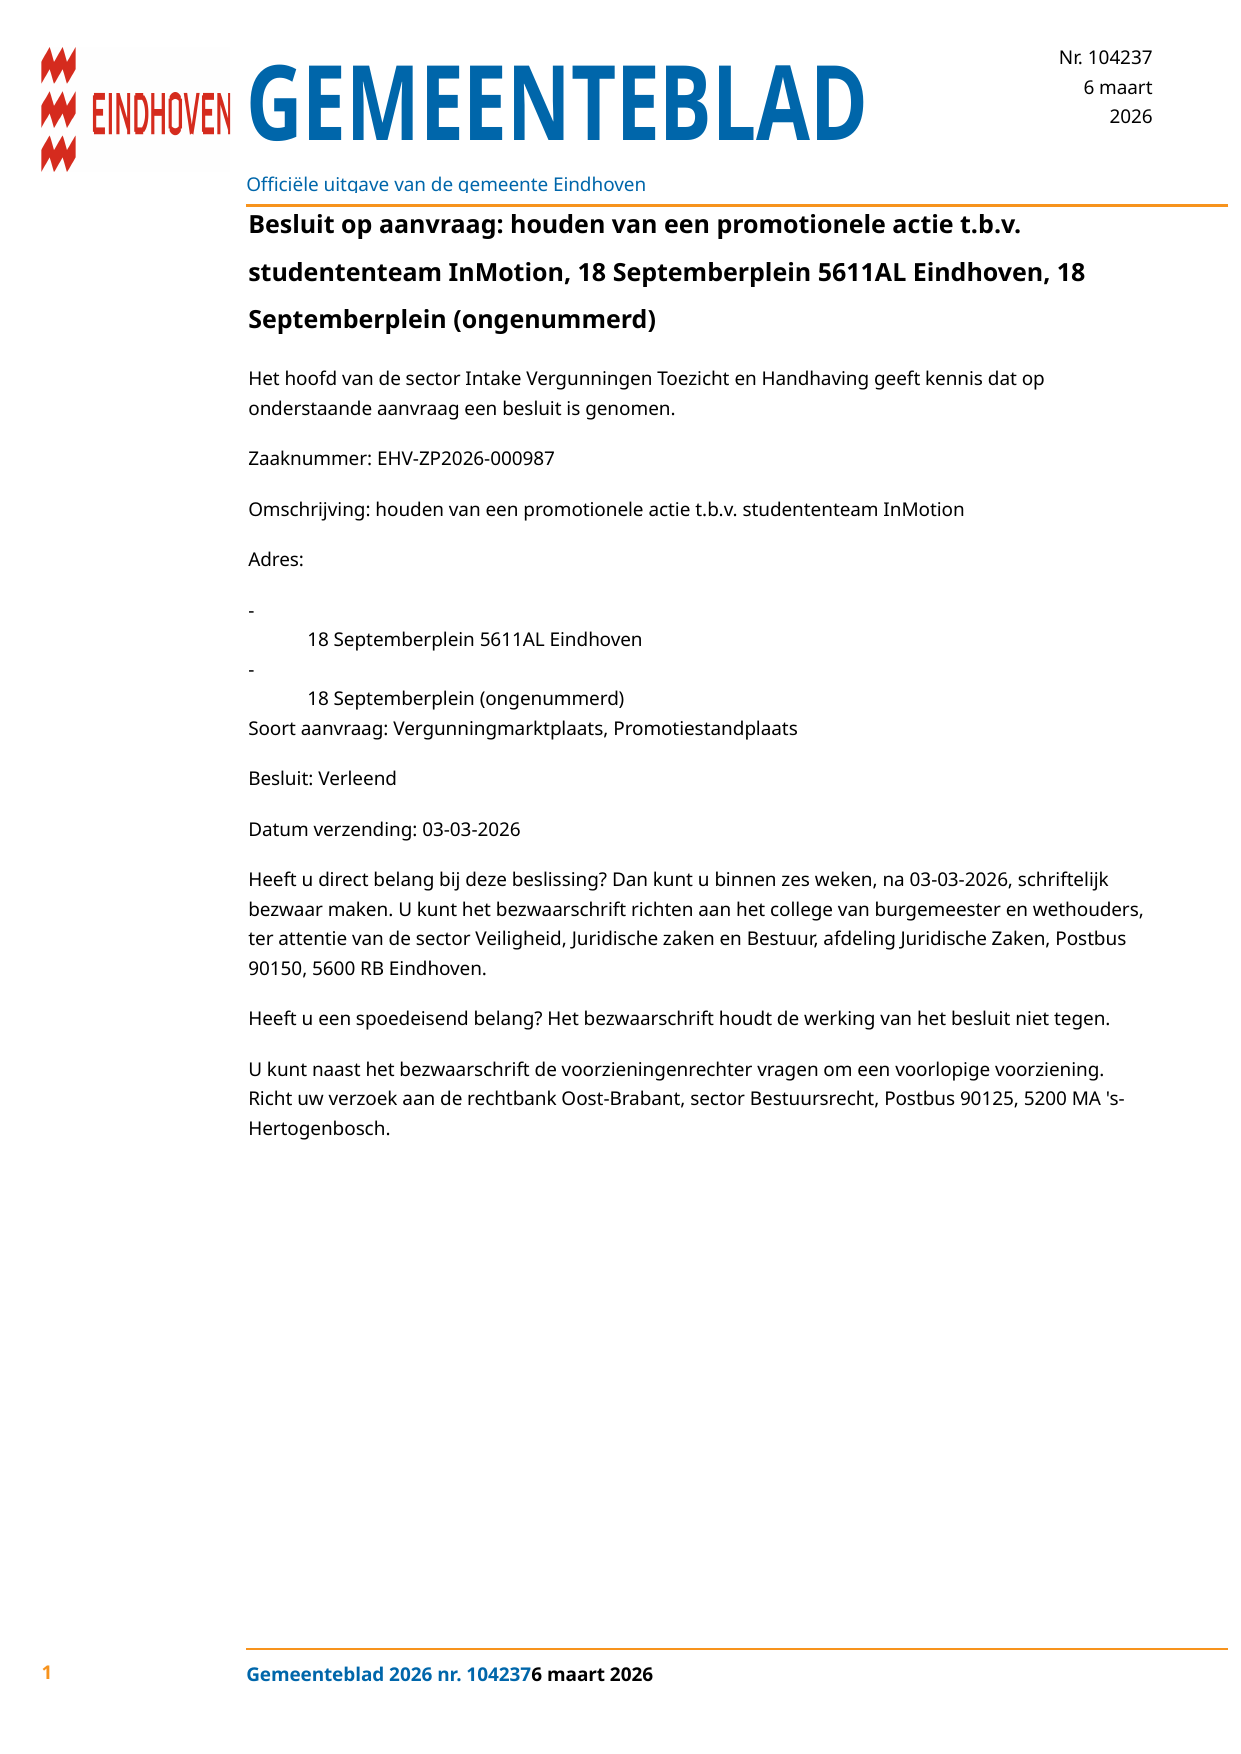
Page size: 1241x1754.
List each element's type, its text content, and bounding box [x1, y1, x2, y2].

text Besluit op aanvraag: houden van een promotionele actie t.b.v. studententeam InMotion, 18 Septemberplein 5611AL Eindhoven, 18 Septemberplein (ongenummerd) [248, 207, 1152, 336]
text Heeft u direct belang bij deze beslissing? Dan kunt u binnen zes weken, na 03-03-2026, schriftelijk bezwaar maken. U kunt het bezwaarschrift richten aan het college van burgemeester en wethouders, ter attentie van de sector Veiligheid, Juridische zaken en Bestuur, afdeling Juridische Zaken, Postbus 90150, 5600 RB Eindhoven. [248, 866, 1152, 981]
text Adres: [248, 546, 1152, 572]
text Soort aanvraag: Vergunningmarktplaats, Promotiestandplaats [248, 715, 1152, 741]
text Omschrijving: houden van een promotionele actie t.b.v. studententeam InMotion [248, 496, 1152, 522]
text U kunt naast het bezwaarschrift de voorzieningenrechter vragen om een voorlopige voorziening. Richt uw verzoek aan de rechtbank Oost-Brabant, sector Bestuursrecht, Postbus 90125, 5200 MA 's-Hertogenbosch. [248, 1056, 1152, 1141]
text Besluit: Verleend [248, 766, 1152, 791]
list 18 Septemberplein (ongenummerd) [248, 686, 1152, 711]
text Zaaknummer: EHV-ZP2026-000987 [248, 446, 1152, 471]
list 18 Septemberplein 5611AL Eindhoven [248, 626, 1152, 652]
text Heeft u een spoedeisend belang? Het bezwaarschrift houdt de werking van het besluit niet tegen. [248, 1006, 1152, 1031]
picture [41, 47, 231, 172]
text Het hoofd van de sector Intake Vergunningen Toezicht en Handhaving geeft kennis dat op onderstaande aanvraag een besluit is genomen. [248, 366, 1152, 421]
text Datum verzending: 03-03-2026 [248, 816, 1152, 842]
